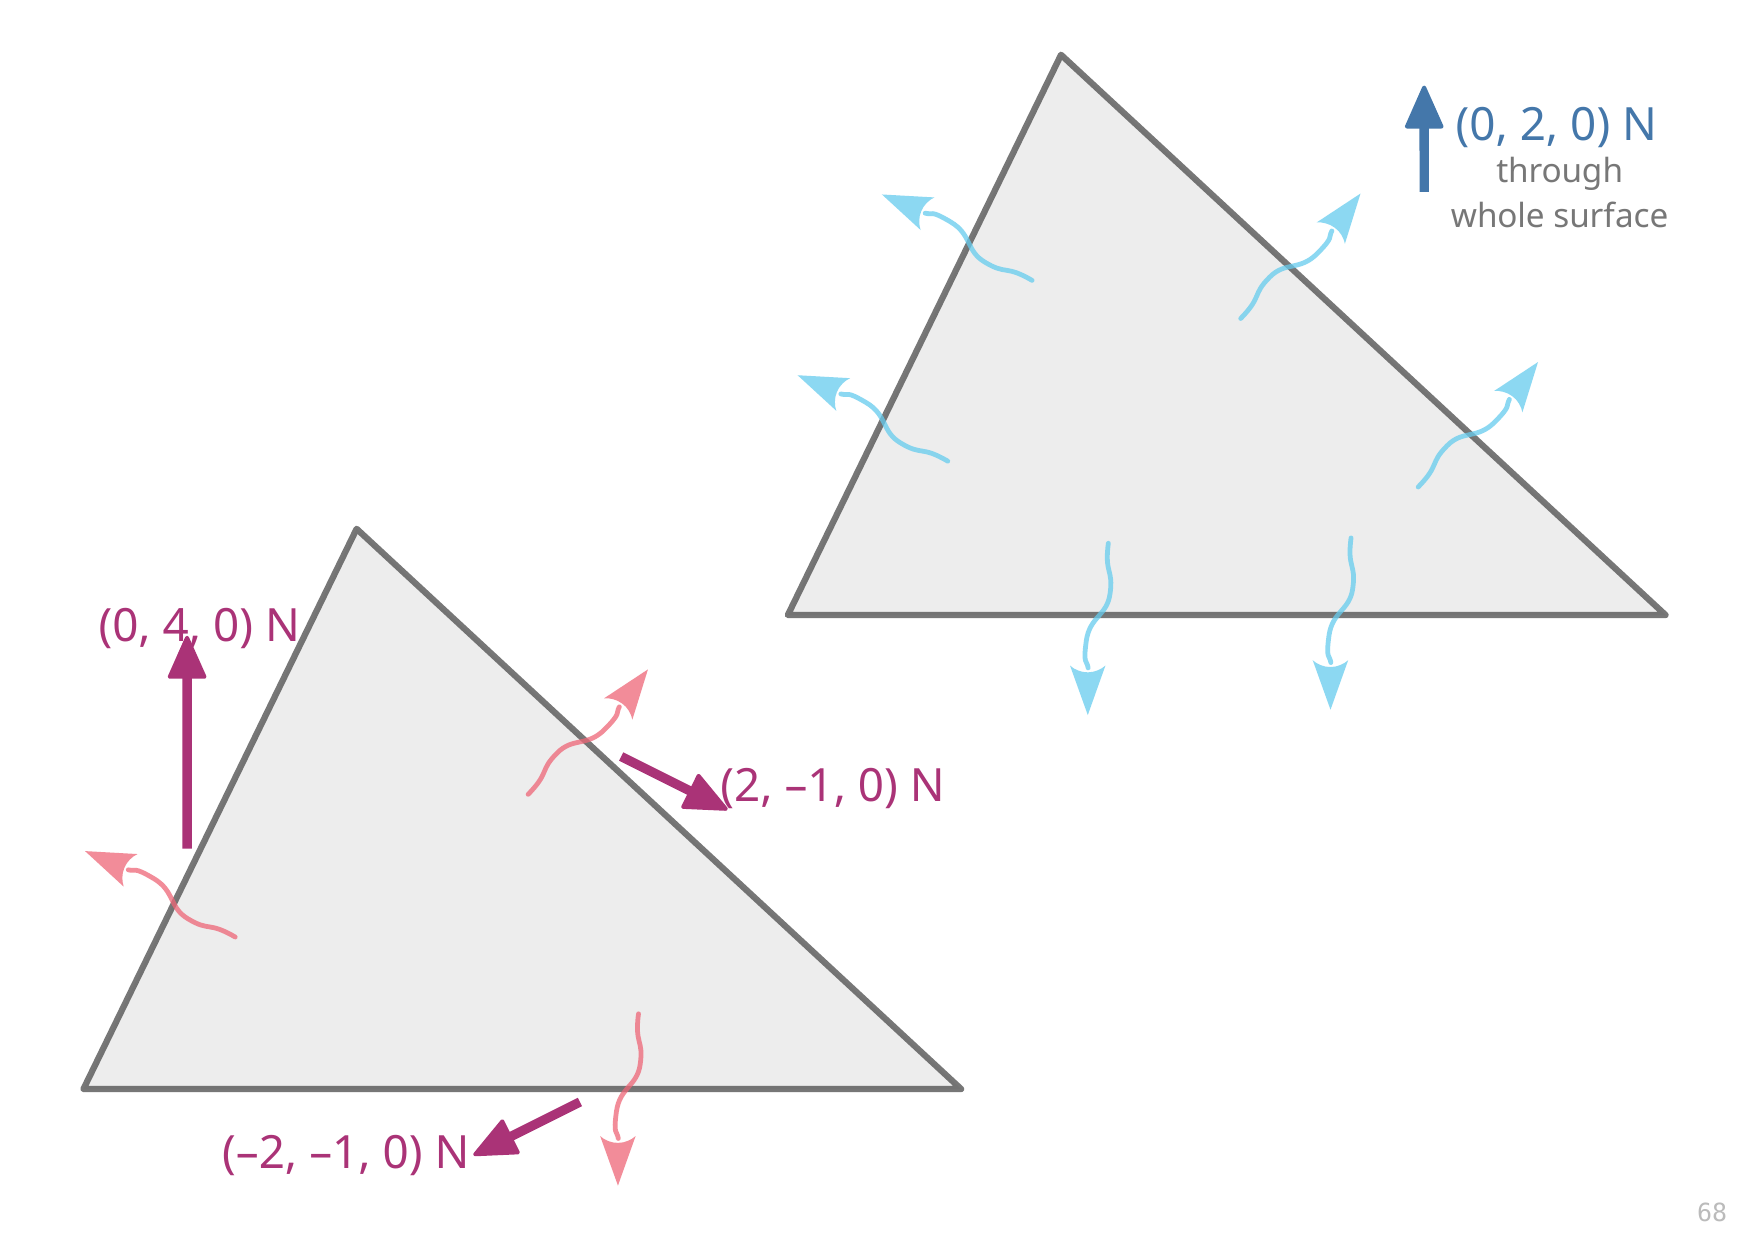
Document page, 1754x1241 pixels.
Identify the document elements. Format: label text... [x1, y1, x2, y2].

text_box (0, 2, 0) N [1440, 83, 1666, 139]
text_box [83, 528, 962, 1090]
text_box (0, 4, 0) N [83, 585, 309, 647]
text_box [787, 54, 1666, 616]
text_box through whole surface [1435, 139, 1671, 221]
text_box (–2, –1, 0) N [207, 1112, 478, 1174]
text_box (2, –1, 0) N [705, 744, 954, 806]
